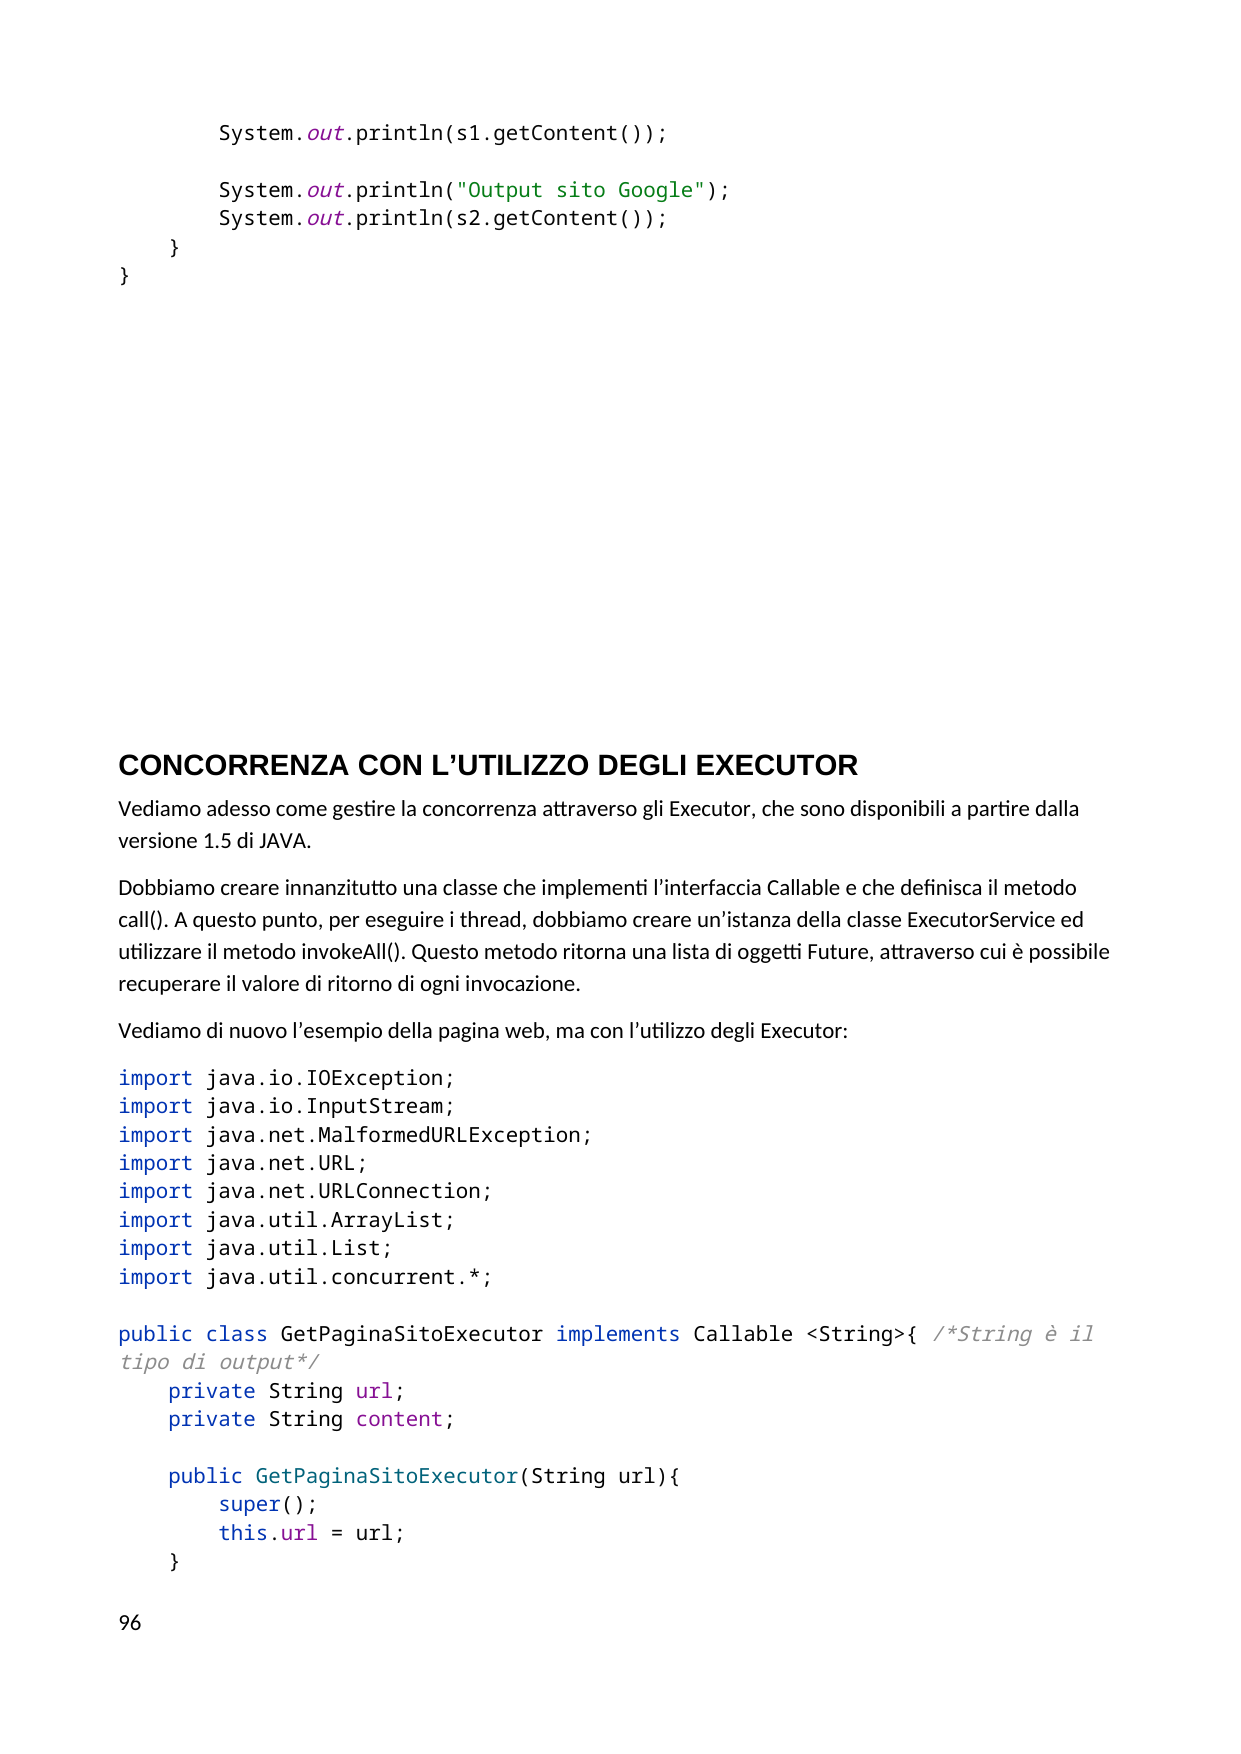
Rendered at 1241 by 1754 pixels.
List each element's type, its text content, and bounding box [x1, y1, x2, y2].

text Dobbiamo creare innanzitutto una classe che implementi l’interfaccia Callable e che definisca il metodo call(). A questo punto, per eseguire i thread, dobbiamo creare un’istanza della classe ExecutorService ed utilizzare il metodo invokeAll(). Questo metodo ritorna una lista di oggetti Future, attraverso cui è possibile recuperare il valore di ritorno di ogni invocazione. [118, 873, 1122, 997]
text Vediamo di nuovo l’esempio della pagina web, ma con l’utilizzo degli Executor: [118, 1016, 1122, 1044]
subtitle CONCORRENZA CON L’UTILIZZO DEGLI EXECUTOR [118, 748, 1122, 781]
text import java.io.IOException; import java.io.InputStream; import java.net.MalformedURLException; import java.net.URL; import java.net.URLConnection; import java.util.ArrayList; import java.util.List; import java.util.concurrent.*; public class GetPaginaSitoExecutor implements Callable <String>{ /*String è il tipo di output*/ private String url; private String content; public GetPaginaSitoExecutor(String url){ super(); this.url = url; } [118, 1063, 1122, 1575]
text System.out.println(s1.getContent()); System.out.println("Output sito Google"); System.out.println(s2.getContent()); } } [118, 118, 1122, 345]
text Vediamo adesso come gestire la concorrenza attraverso gli Executor, che sono disponibili a partire dalla versione 1.5 di JAVA. [118, 794, 1122, 854]
